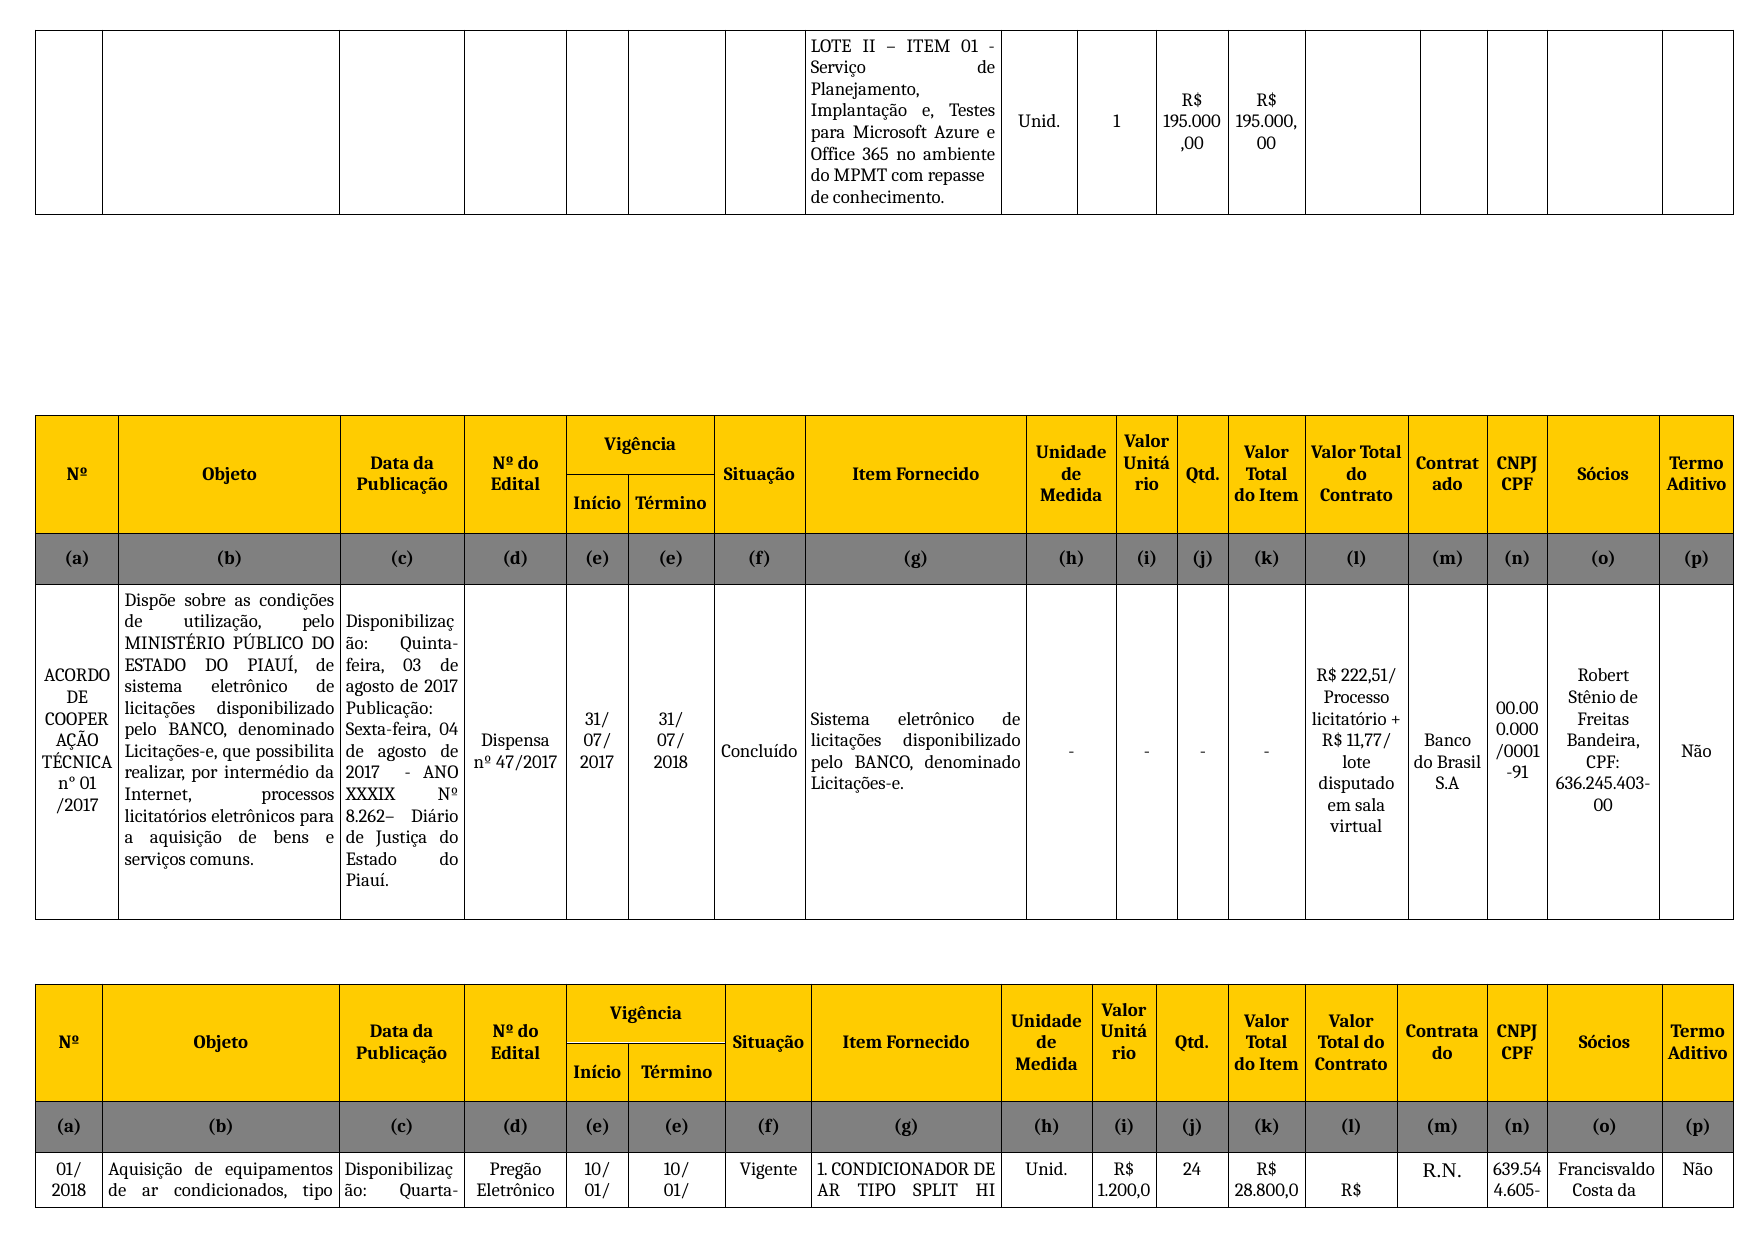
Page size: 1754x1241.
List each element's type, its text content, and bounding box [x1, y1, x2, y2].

table_cell 1 [1078, 31, 1156, 213]
table_header Vigência [567, 985, 725, 1042]
table_cell Início [567, 1044, 628, 1101]
table_cell (l) [1306, 534, 1408, 584]
table_header Sócios [1548, 985, 1662, 1101]
table_cell (h) [1027, 534, 1116, 584]
table_cell (g) [812, 1102, 1001, 1152]
table_header Unidade de Medida [1002, 985, 1092, 1101]
table_cell R$ 195.000,00 [1157, 31, 1228, 213]
table_cell Vigente [726, 1153, 811, 1207]
table_cell 10/ 01/ [567, 1153, 628, 1207]
table_cell [1663, 31, 1733, 213]
table_cell Disponibilização: Quinta-feira, 03 de agosto de 2017 Publicação: Sexta-feira, 04 de agosto de 2017 - ANO XXXIX Nº 8.262– Diário de Justiça do Estado do Piauí. [341, 585, 464, 919]
table_cell (b) [119, 534, 340, 584]
table_cell 00.000.000/0001-91 [1488, 585, 1547, 919]
table_cell (j) [1178, 534, 1228, 584]
table_cell Pregão Eletrônico [465, 1153, 566, 1207]
table_cell 639.544.605- [1488, 1153, 1547, 1207]
table_cell Dispensa nº 47/2017 [465, 585, 566, 919]
table_cell R$ 28.800,0 [1229, 1153, 1305, 1207]
table_cell (b) [103, 1102, 339, 1152]
table_cell 31/ 07/ 2017 [567, 585, 628, 919]
table_cell (m) [1409, 534, 1487, 584]
table_cell (c) [341, 534, 464, 584]
table_header Item Fornecido [812, 985, 1001, 1101]
table_cell (d) [465, 1102, 566, 1152]
table_cell (i) [1093, 1102, 1156, 1152]
table_cell (k) [1229, 1102, 1305, 1152]
table_cell Aquisição de equipamentos de ar condicionados, tipo [103, 1153, 339, 1207]
table_header Objeto [119, 416, 340, 533]
table_cell Sistema eletrônico de licitações disponibilizado pelo BANCO, denominado Licitações-e. [806, 585, 1026, 919]
table_header Termo Aditivo [1663, 985, 1733, 1101]
table_cell (c) [340, 1102, 464, 1152]
table_cell 10/ 01/ [629, 1153, 725, 1207]
table_cell (e) [629, 1102, 725, 1152]
table_header Qtd. [1157, 985, 1228, 1101]
table_cell (n) [1488, 1102, 1547, 1152]
table_cell 31/ 07/ 2018 [629, 585, 714, 919]
table_cell 24 [1157, 1153, 1228, 1207]
table_cell (k) [1229, 534, 1305, 584]
table_cell Término [629, 475, 714, 533]
table_header Valor Unitário [1117, 416, 1177, 533]
table_cell Término [629, 1044, 725, 1101]
table_cell (h) [1002, 1102, 1092, 1152]
table_header CNPJ CPF [1488, 985, 1547, 1101]
table_cell - [1178, 585, 1228, 919]
table_cell (a) [36, 1102, 102, 1152]
table_cell (p) [1663, 1102, 1733, 1152]
table_cell [1548, 31, 1662, 213]
table_cell Dispõe sobre as condições de utilização, pelo MINISTÉRIO PÚBLICO DO ESTADO DO PIAUÍ, de sistema eletrônico de licitações disponibilizado pelo BANCO, denominado Licitações-e, que possibilita realizar, por intermédio da Internet, processos licitatórios eletrônicos para a aquisição de bens e serviços comuns. [119, 585, 340, 919]
table_header Valor Total do Contrato [1306, 416, 1408, 533]
table_cell [340, 31, 464, 213]
table_header Valor Unitário [1093, 985, 1156, 1101]
table_header Contratado [1409, 416, 1487, 533]
table_header Valor Total do Contrato [1306, 985, 1397, 1101]
table_cell [1421, 31, 1487, 213]
table_cell [465, 31, 566, 213]
table_cell R$ 222,51/ Processo licitatório + R$ 11,77/ lote disputado em sala virtual [1306, 585, 1408, 919]
table_cell (f) [715, 534, 805, 584]
table_header Objeto [103, 985, 339, 1101]
table_cell Unid. [1002, 31, 1077, 213]
table_cell (g) [806, 534, 1026, 584]
table_cell Não [1660, 585, 1733, 919]
table_cell Disponibilização: Quarta- [340, 1153, 464, 1207]
table_cell [103, 31, 339, 213]
table_cell (m) [1398, 1102, 1487, 1152]
table_cell (a) [36, 534, 118, 584]
table_cell 01/ 2018 [36, 1153, 102, 1207]
table_cell Unid. [1002, 1153, 1092, 1207]
table_cell (l) [1306, 1102, 1397, 1152]
table_cell Banco do Brasil S.A [1409, 585, 1487, 919]
table_header Vigência [567, 416, 714, 474]
table_cell (d) [465, 534, 566, 584]
table_header Nº do Edital [465, 416, 566, 533]
table_cell Início [567, 475, 628, 533]
table_cell ACORDO DE COOPERAÇÃO TÉCNICA n° 01 /2017 [36, 585, 118, 919]
table_header Situação [715, 416, 805, 533]
table_cell Robert Stênio de Freitas Bandeira, CPF: 636.245.403-00 [1548, 585, 1659, 919]
table_cell (i) [1117, 534, 1177, 584]
table_cell R$ 1.200,0 [1093, 1153, 1156, 1207]
table_cell (o) [1548, 1102, 1662, 1152]
table_cell [567, 31, 628, 213]
table_cell R$ 195.000,00 [1229, 31, 1305, 213]
table_cell [1306, 31, 1420, 213]
table_cell - [1027, 585, 1116, 919]
table_header CNPJ CPF [1488, 416, 1547, 533]
table_cell (e) [567, 1102, 628, 1152]
table_header Valor Total do Item [1229, 416, 1305, 533]
table_cell (p) [1660, 534, 1733, 584]
table_cell [1488, 31, 1547, 213]
table_cell 1. CONDICIONADOR DE AR TIPO SPLIT HI [812, 1153, 1001, 1207]
table_cell Francisvaldo Costa da [1548, 1153, 1662, 1207]
table_header Valor Total do Item [1229, 985, 1305, 1101]
table_header Nº [36, 416, 118, 533]
table_header Data da Publicação [341, 416, 464, 533]
table_header Termo Aditivo [1660, 416, 1733, 533]
table_cell [36, 31, 102, 213]
table_cell (e) [567, 534, 628, 584]
table_cell (f) [726, 1102, 811, 1152]
table_header Contratado [1398, 985, 1487, 1101]
table_cell Não [1663, 1153, 1733, 1207]
table_cell Concluído [715, 585, 805, 919]
table_cell (o) [1548, 534, 1659, 584]
table_header Qtd. [1178, 416, 1228, 533]
table_cell (e) [629, 534, 714, 584]
table_header Situação [726, 985, 811, 1101]
table_cell [726, 31, 805, 213]
table_cell [629, 31, 725, 213]
table_header Item Fornecido [806, 416, 1026, 533]
table_header Data da Publicação [340, 985, 464, 1101]
table_cell R$ [1306, 1153, 1397, 1207]
table_header Nº [36, 985, 102, 1101]
table_cell R.N. [1398, 1153, 1487, 1207]
table_cell LOTE II – ITEM 01 - Serviço de Planejamento, Implantação e, Testes para Microsoft Azure e Office 365 no ambiente do MPMT com repasse de conhecimento. [806, 31, 1001, 213]
table_header Nº do Edital [465, 985, 566, 1101]
table_cell - [1229, 585, 1305, 919]
table_cell (n) [1488, 534, 1547, 584]
table_cell - [1117, 585, 1177, 919]
table_cell (j) [1157, 1102, 1228, 1152]
table_header Sócios [1548, 416, 1659, 533]
table_header Unidade de Medida [1027, 416, 1116, 533]
